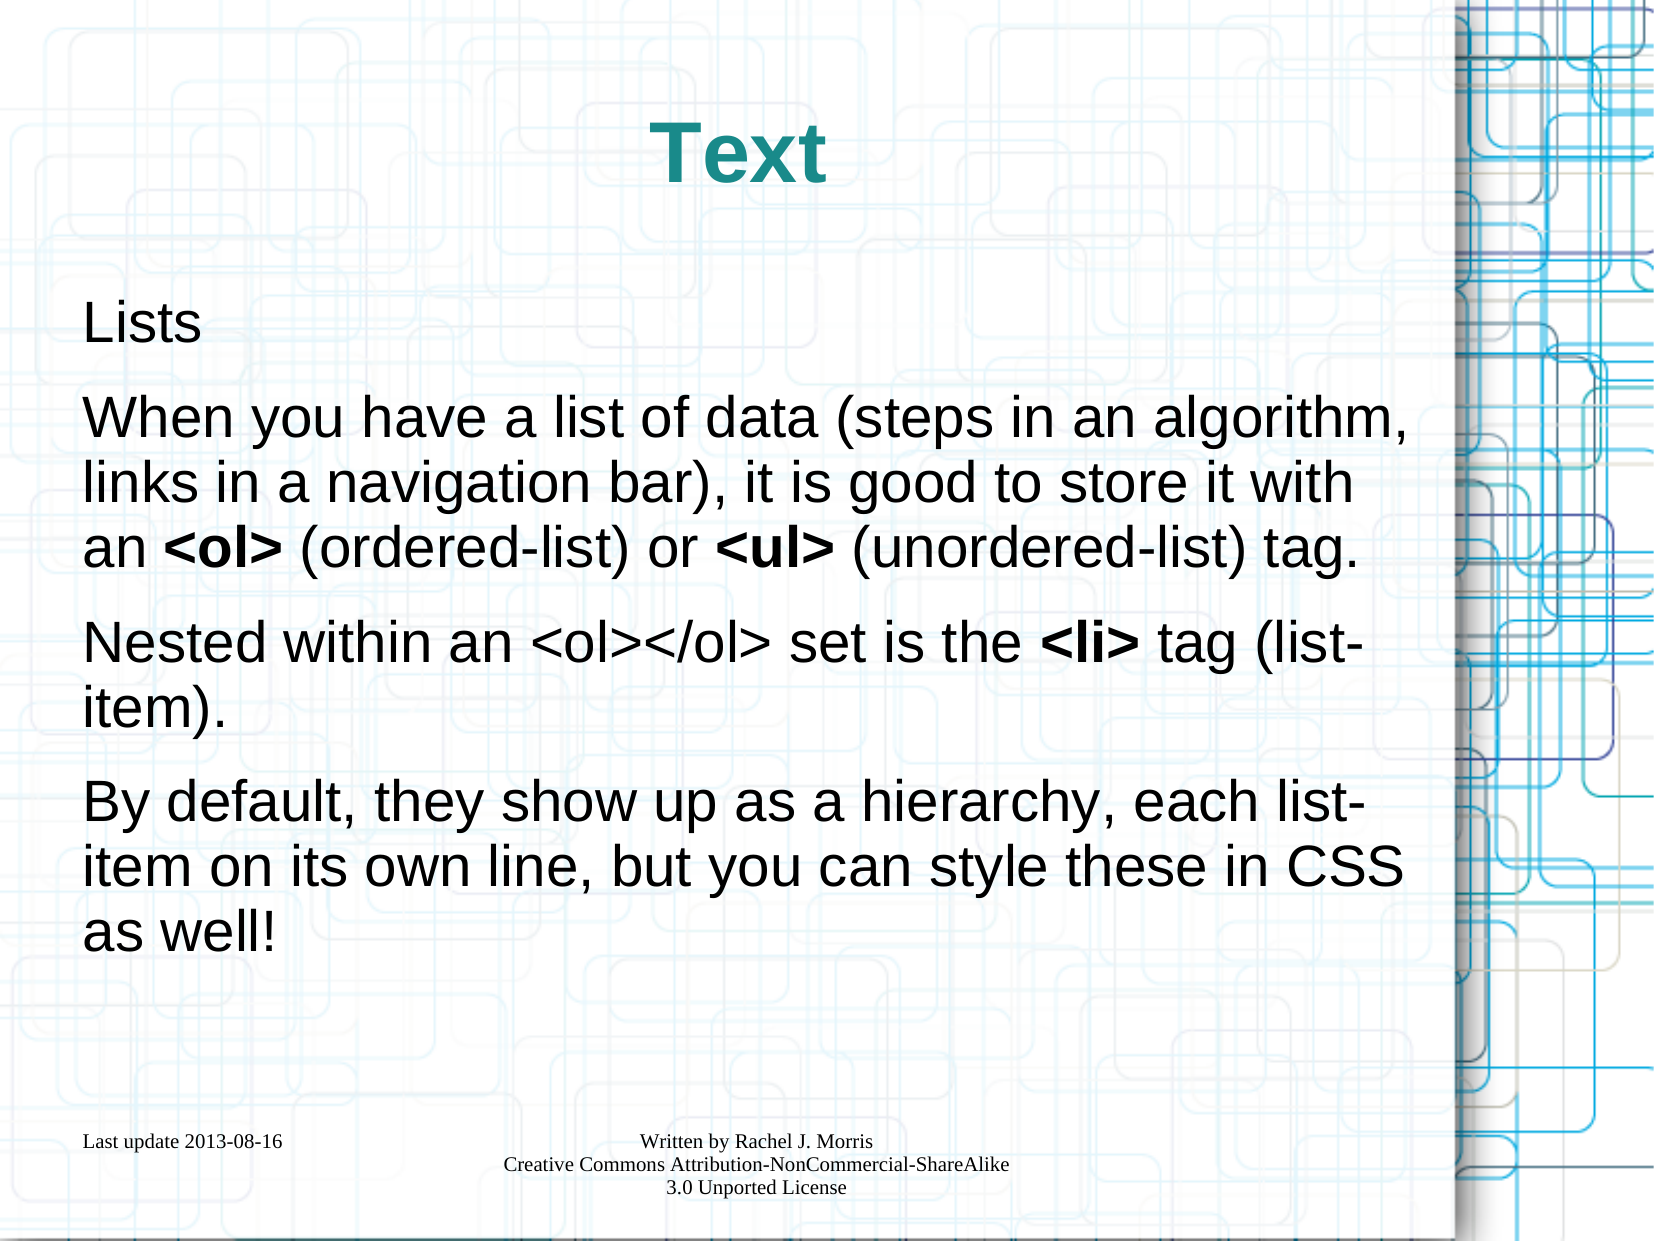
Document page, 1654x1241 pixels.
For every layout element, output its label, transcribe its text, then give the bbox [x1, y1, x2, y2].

title Text [59, 49, 1418, 257]
picture [0, 0, 1654, 1241]
list Lists When you have a list of data (steps in an algorithm, links in a navigation bar), it is good to store it with an <ol> (ordered-list) or <ul> (unordered-list) tag. Nested within an <ol></ol> set is the <li> tag (list-item). By default, they show up as a hierarchy, each list-item on its own line, but you can style these in CSS as well! [82, 290, 1418, 1010]
